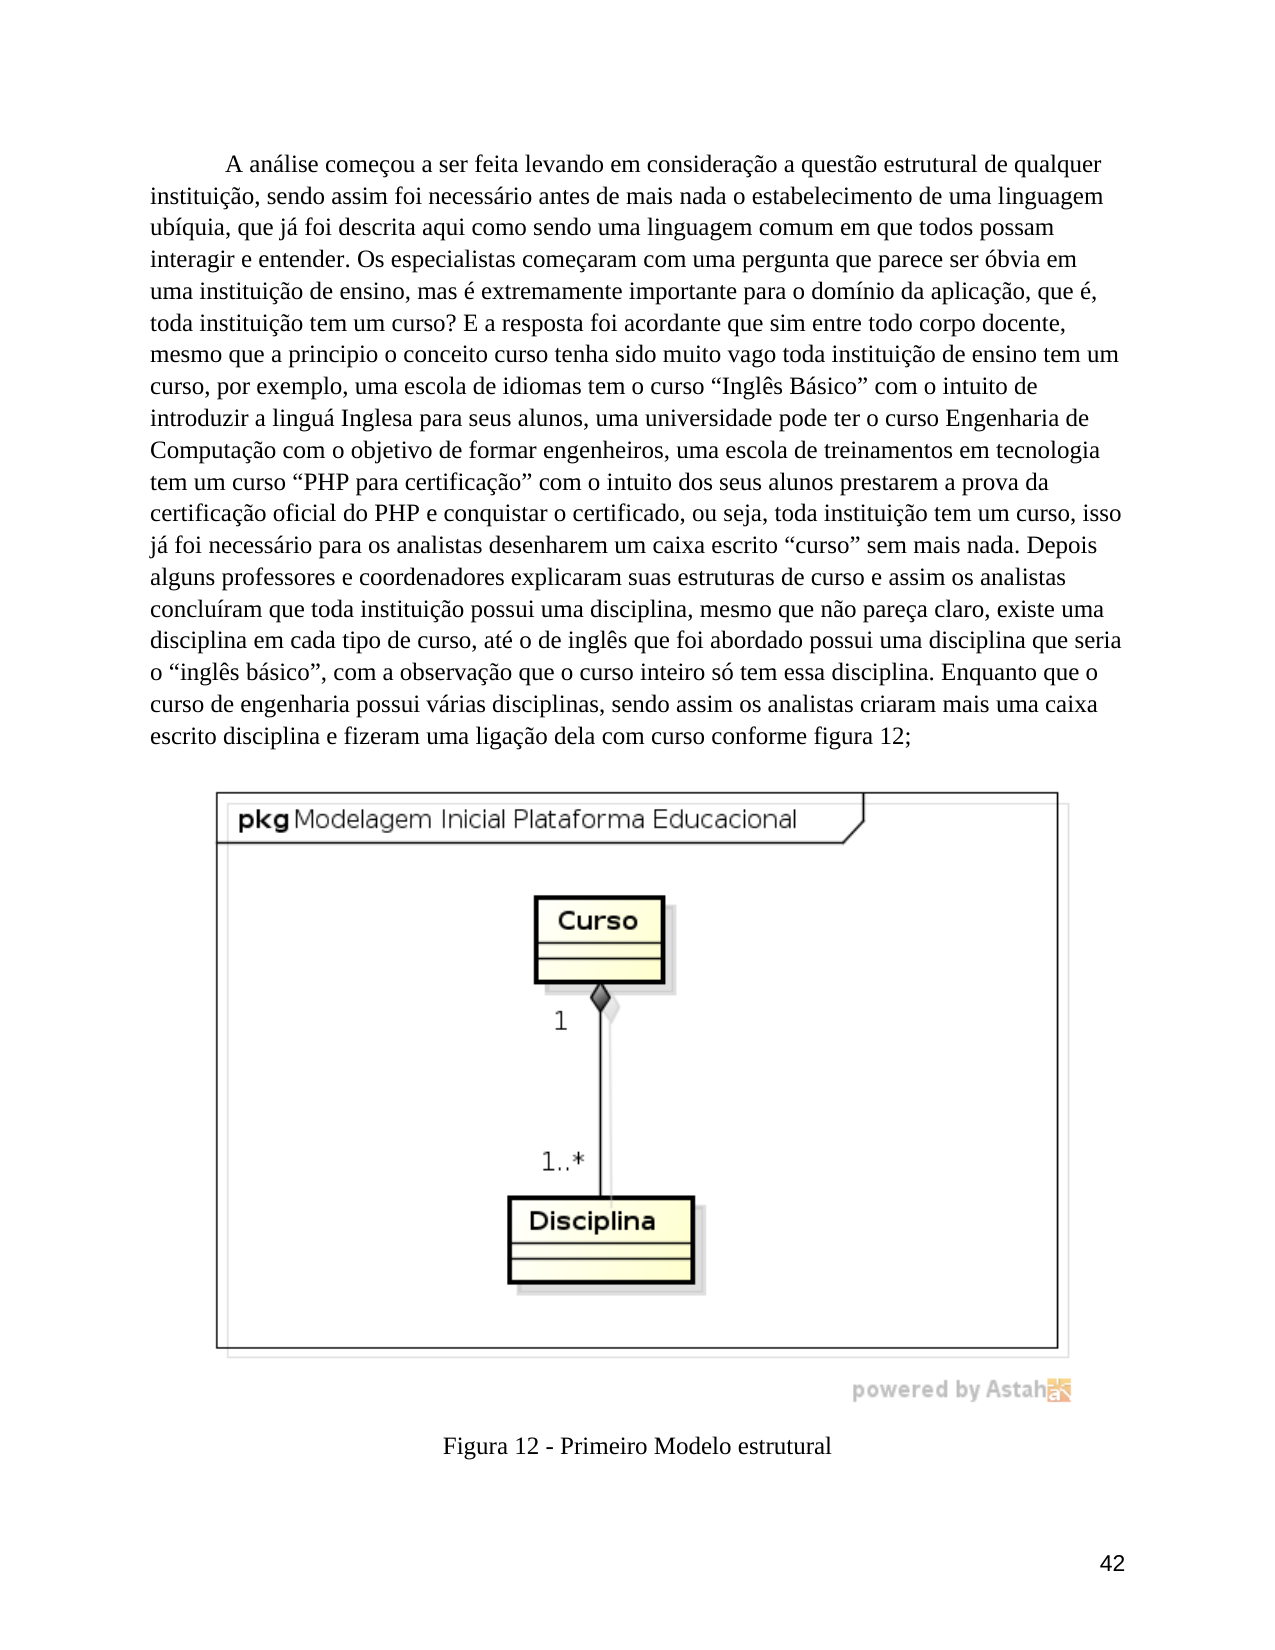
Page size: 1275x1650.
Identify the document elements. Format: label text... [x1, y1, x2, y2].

picture [196, 772, 1079, 1410]
text A análise começou a ser feita levando em consideração a questão estrutural de qualquer instituição, sendo assim foi necessário antes de mais nada o estabelecimento de uma linguagem ubíquia, que já foi descrita aqui como sendo uma linguagem comum em que todos possam interagir e entender. Os especialistas começaram com uma pergunta que parece ser óbvia em uma instituição de ensino, mas é extremamente importante para o domínio da aplicação, que é, toda instituição tem um curso? E a resposta foi acordante que sim entre todo corpo docente, mesmo que a principio o conceito curso tenha sido muito vago toda instituição de ensino tem um curso, por exemplo, uma escola de idiomas tem o curso “Inglês Básico” com o intuito de introduzir a linguá Inglesa para seus alunos, uma universidade pode ter o curso Engenharia de Computação com o objetivo de formar engenheiros, uma escola de treinamentos em tecnologia tem um curso “PHP para certificação” com o intuito dos seus alunos prestarem a prova da certificação oficial do PHP e conquistar o certificado, ou seja, toda instituição tem um curso, isso já foi necessário para os analistas desenharem um caixa escrito “curso” sem mais nada. Depois alguns professores e coordenadores explicaram suas estruturas de curso e assim os analistas concluíram que toda instituição possui uma disciplina, mesmo que não pareça claro, existe uma disciplina em cada tipo de curso, até o de inglês que foi abordado possui uma disciplina que seria o “inglês básico”, com a observação que o curso inteiro só tem essa disciplina. Enquanto que o curso de engenharia possui várias disciplinas, sendo assim os analistas criaram mais uma caixa escrito disciplina e fizeram uma ligação dela com curso conforme figura 12; [150, 150, 1125, 749]
text Figura 12 - Primeiro Modelo estrutural [150, 1432, 1125, 1460]
